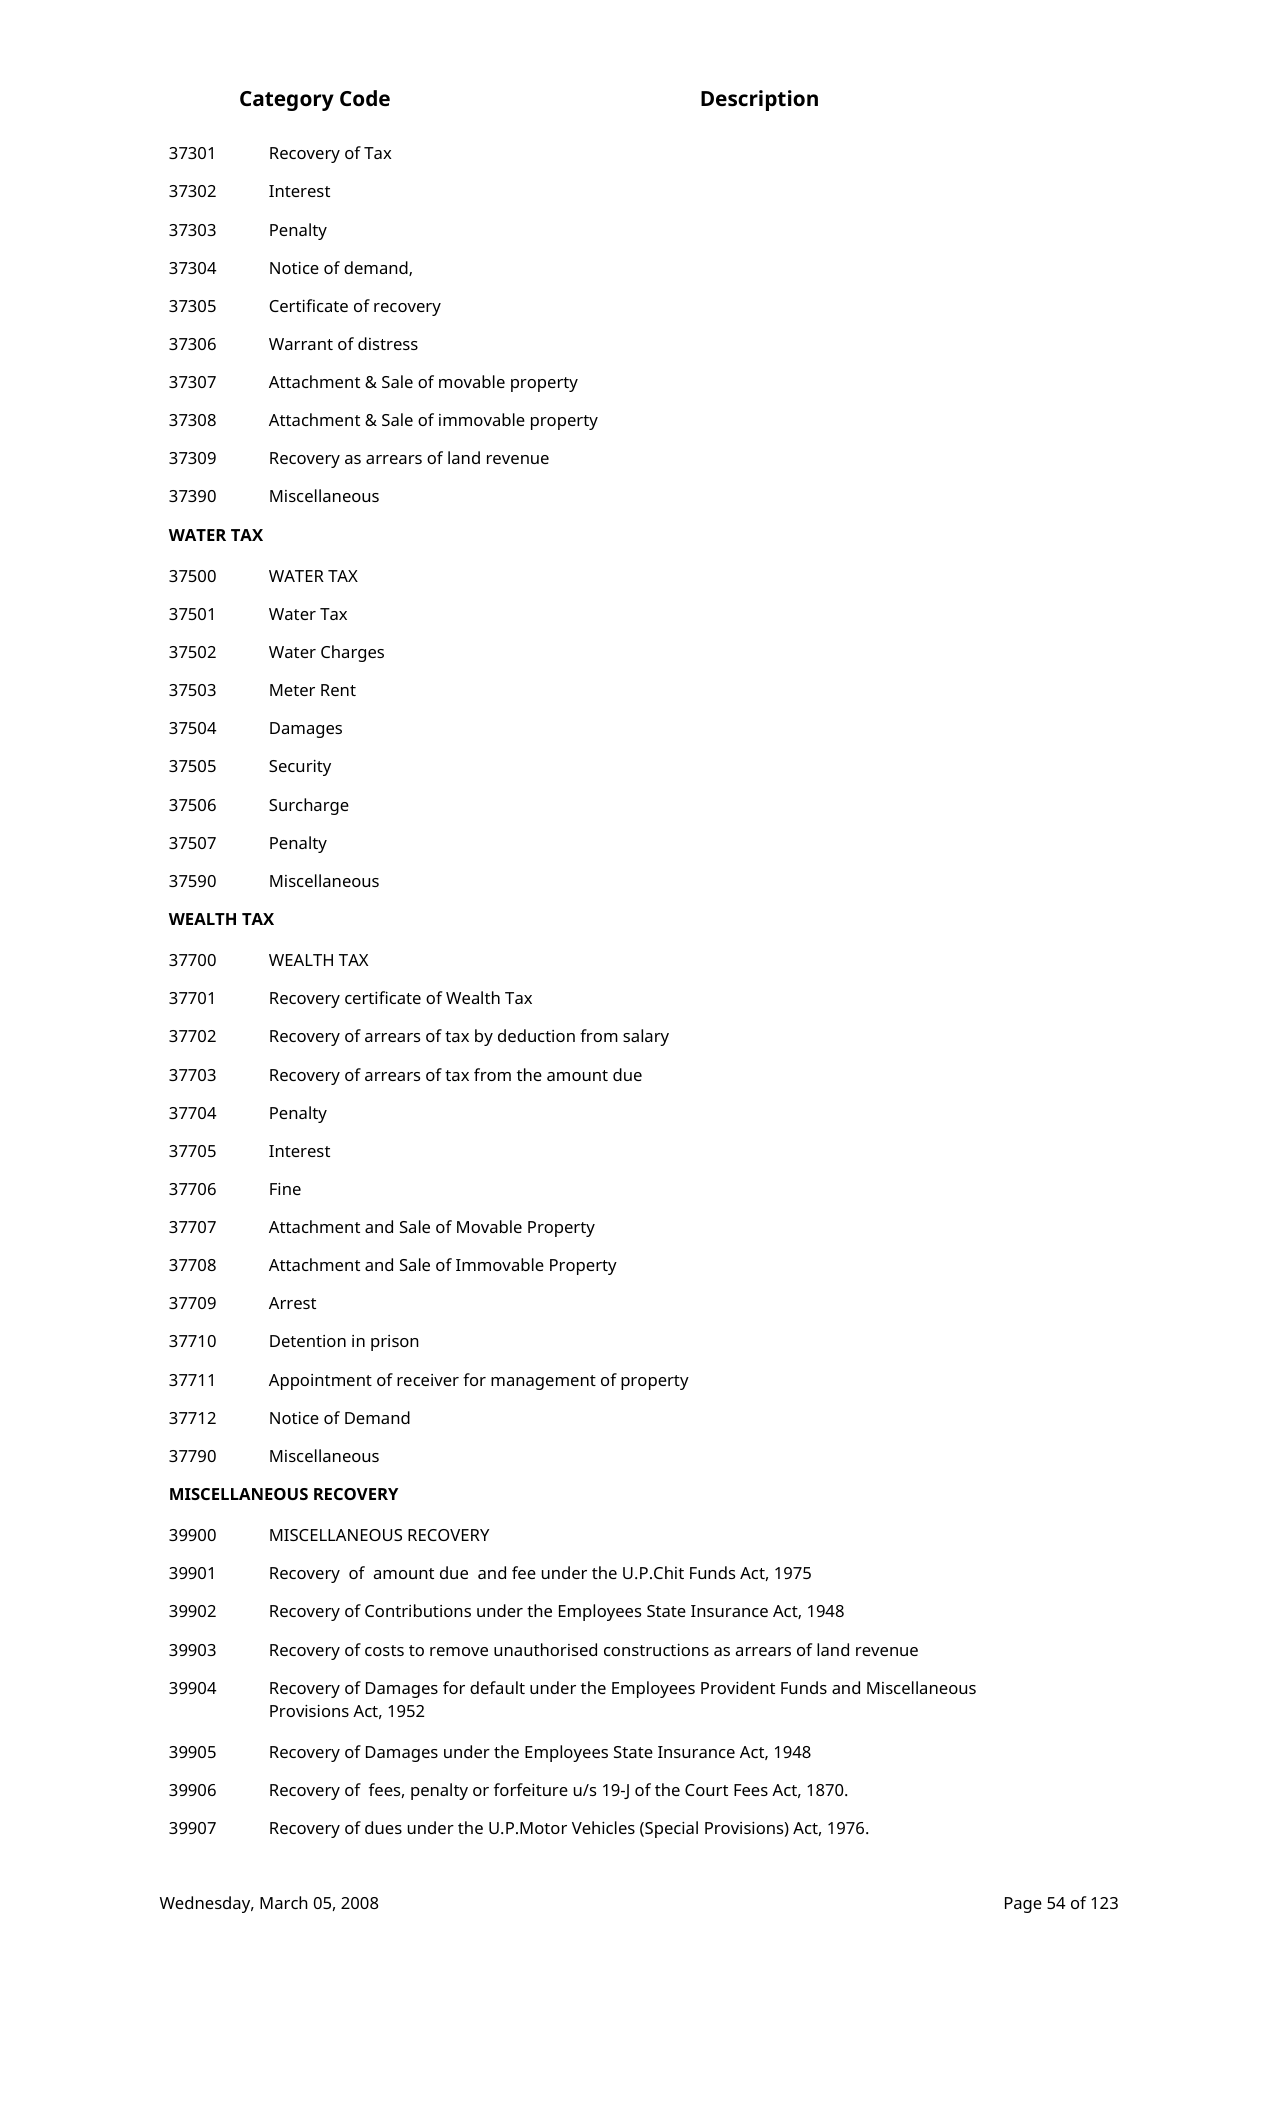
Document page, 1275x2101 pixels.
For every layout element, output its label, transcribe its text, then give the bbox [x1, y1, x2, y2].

text Category Code Description [150, 84, 1200, 113]
text 37502 Water Charges [150, 640, 1200, 663]
text 39906 Recovery of fees, penalty or forfeiture u/s 19-J of the Court Fees Act, 1870. [150, 1777, 1200, 1801]
text 37703 Recovery of arrears of tax from the amount due [150, 1062, 1200, 1086]
text 39907 Recovery of dues under the U.P.Motor Vehicles (Special Provisions) Act, 1976. [150, 1816, 1200, 1839]
text 37590 Miscellaneous [150, 868, 1200, 892]
text WEALTH TAX [150, 907, 1200, 930]
text 37303 Penalty [150, 217, 1200, 241]
text 37306 Warrant of distress [150, 332, 1200, 355]
text 37704 Penalty [150, 1100, 1200, 1124]
text 37501 Water Tax [150, 602, 1200, 625]
text 37504 Damages [150, 716, 1200, 740]
text WATER TAX [150, 522, 1200, 546]
text 39902 Recovery of Contributions under the Employees State Insurance Act, 1948 [150, 1599, 1200, 1623]
text 37708 Attachment and Sale of Immovable Property [150, 1253, 1200, 1277]
text 39903 Recovery of costs to remove unauthorised constructions as arrears of land revenue [150, 1637, 1200, 1661]
text 37707 Attachment and Sale of Movable Property [150, 1215, 1200, 1238]
text 37710 Detention in prison [150, 1329, 1200, 1353]
text 37711 Appointment of receiver for management of property [150, 1367, 1200, 1391]
text 37505 Security [150, 754, 1200, 778]
text 37706 Fine [150, 1177, 1200, 1200]
text 39900 MISCELLANEOUS RECOVERY [150, 1523, 1200, 1547]
text Wednesday, March 05, 2008 Page 54 of 123 [150, 1891, 1200, 1915]
text 37712 Notice of Demand [150, 1405, 1200, 1429]
text 37305 Certificate of recovery [150, 293, 1200, 317]
text 39904 Recovery of Damages for default under the Employees Provident Funds and Miscellaneous [150, 1675, 1200, 1699]
text 37304 Notice of demand, [150, 255, 1200, 279]
text 37308 Attachment & Sale of immovable property [150, 408, 1200, 432]
text 37390 Miscellaneous [150, 484, 1200, 508]
text 37503 Meter Rent [150, 678, 1200, 702]
text 37301 Recovery of Tax [150, 141, 1200, 165]
text 37709 Arrest [150, 1291, 1200, 1315]
text 39905 Recovery of Damages under the Employees State Insurance Act, 1948 [150, 1739, 1200, 1763]
text 37302 Interest [150, 179, 1200, 203]
text 37700 WEALTH TAX [150, 948, 1200, 972]
text 37705 Interest [150, 1138, 1200, 1162]
text 37309 Recovery as arrears of land revenue [150, 446, 1200, 470]
text 37500 WATER TAX [150, 563, 1200, 587]
text 37702 Recovery of arrears of tax by deduction from salary [150, 1024, 1200, 1048]
text 37307 Attachment & Sale of movable property [150, 370, 1200, 393]
text 37507 Penalty [150, 830, 1200, 854]
text 39901 Recovery of amount due and fee under the U.P.Chit Funds Act, 1975 [150, 1561, 1200, 1585]
text 37790 Miscellaneous [150, 1443, 1200, 1467]
text Provisions Act, 1952 [150, 1699, 1200, 1723]
text MISCELLANEOUS RECOVERY [150, 1482, 1200, 1505]
text 37506 Surcharge [150, 792, 1200, 816]
text 37701 Recovery certificate of Wealth Tax [150, 986, 1200, 1010]
